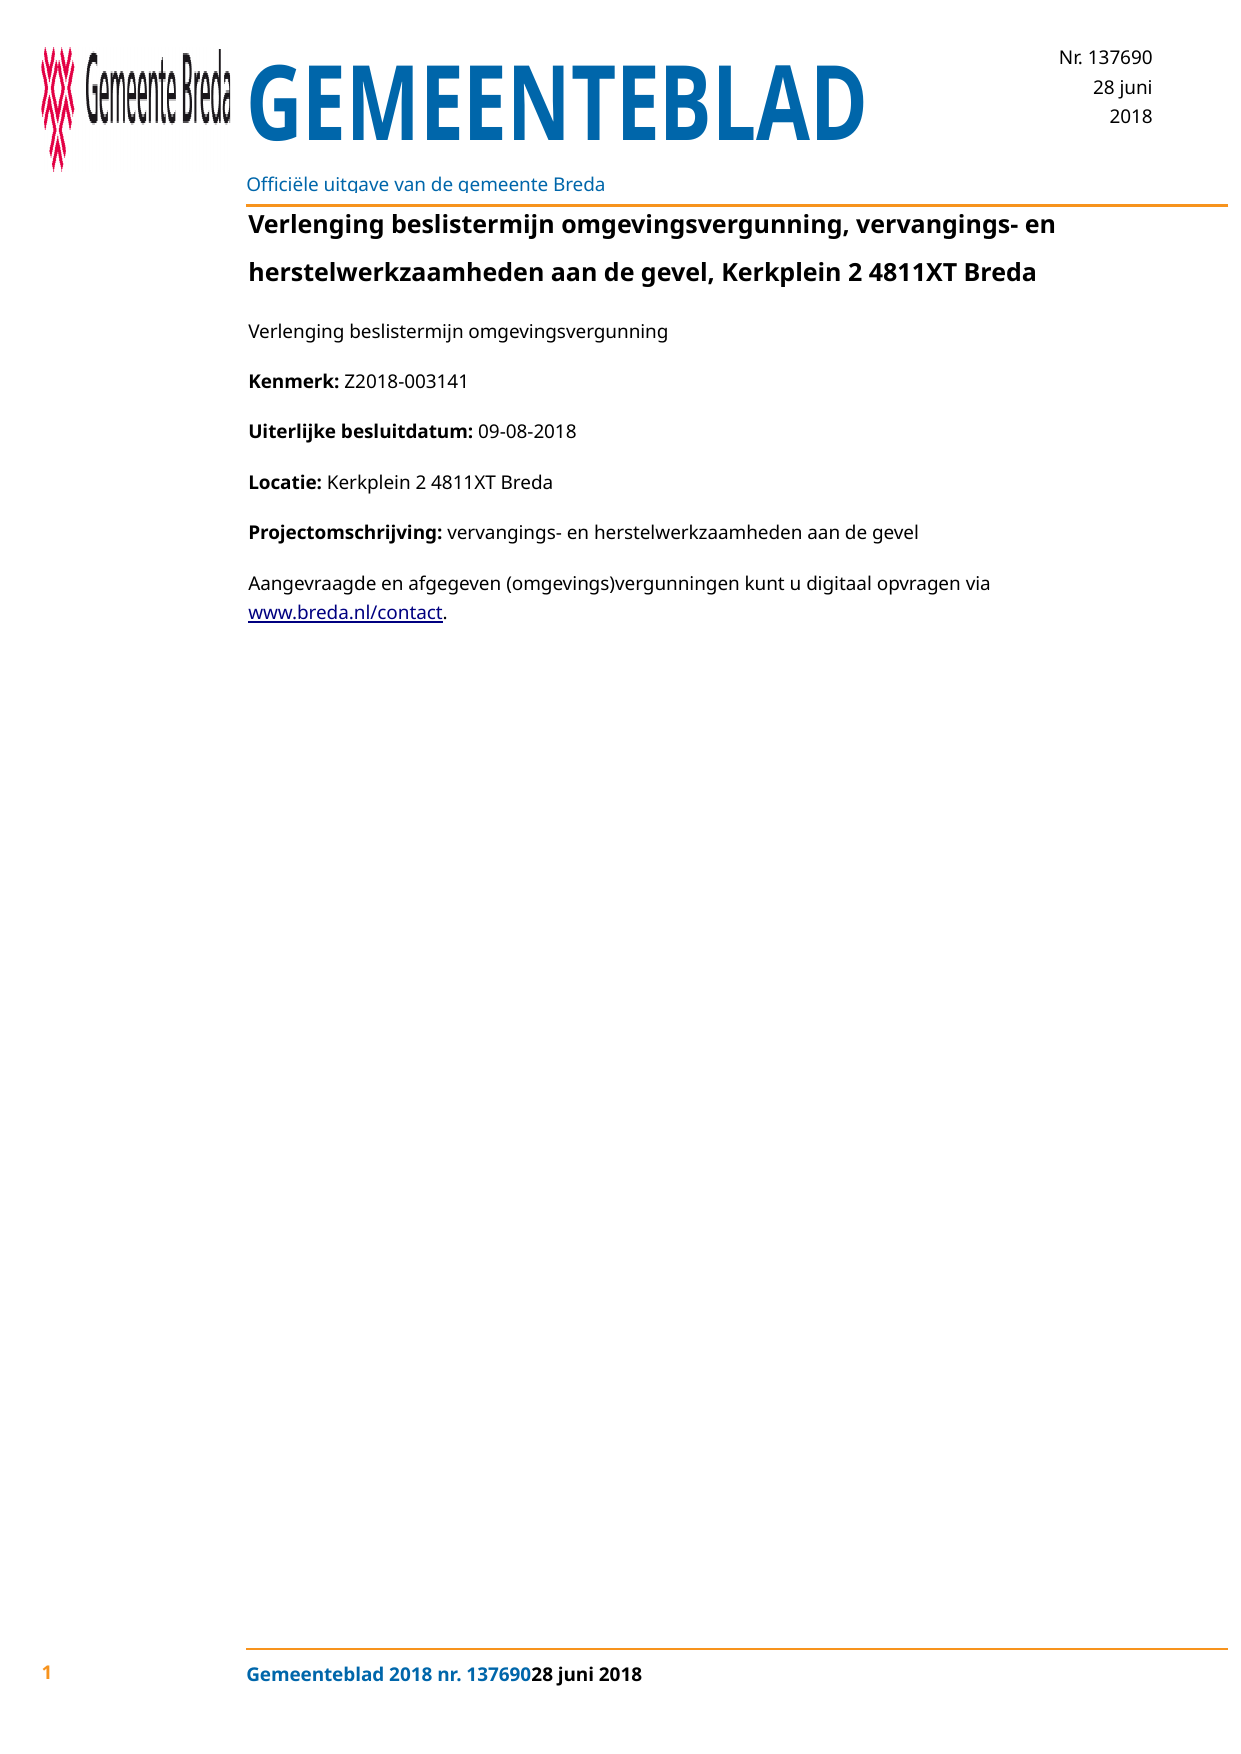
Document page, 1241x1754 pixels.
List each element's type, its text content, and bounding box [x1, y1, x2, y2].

text Verlenging beslistermijn omgevingsvergunning, vervangings- en herstelwerkzaamheden aan de gevel, Kerkplein 2 4811XT Breda [248, 207, 1152, 288]
text Aangevraagde en afgegeven (omgevings)vergunningen kunt u digitaal opvragen via www.breda.nl/contact. [248, 570, 1152, 625]
text Locatie: Kerkplein 2 4811XT Breda [248, 469, 1152, 495]
text Kenmerk: Z2018-003141 [248, 368, 1152, 394]
picture [41, 47, 231, 172]
text Projectomschrijving: vervangings- en herstelwerkzaamheden aan de gevel [248, 519, 1152, 545]
text Uiterlijke besluitdatum: 09-08-2018 [248, 419, 1152, 444]
text Verlenging beslistermijn omgevingsvergunning [248, 318, 1152, 344]
